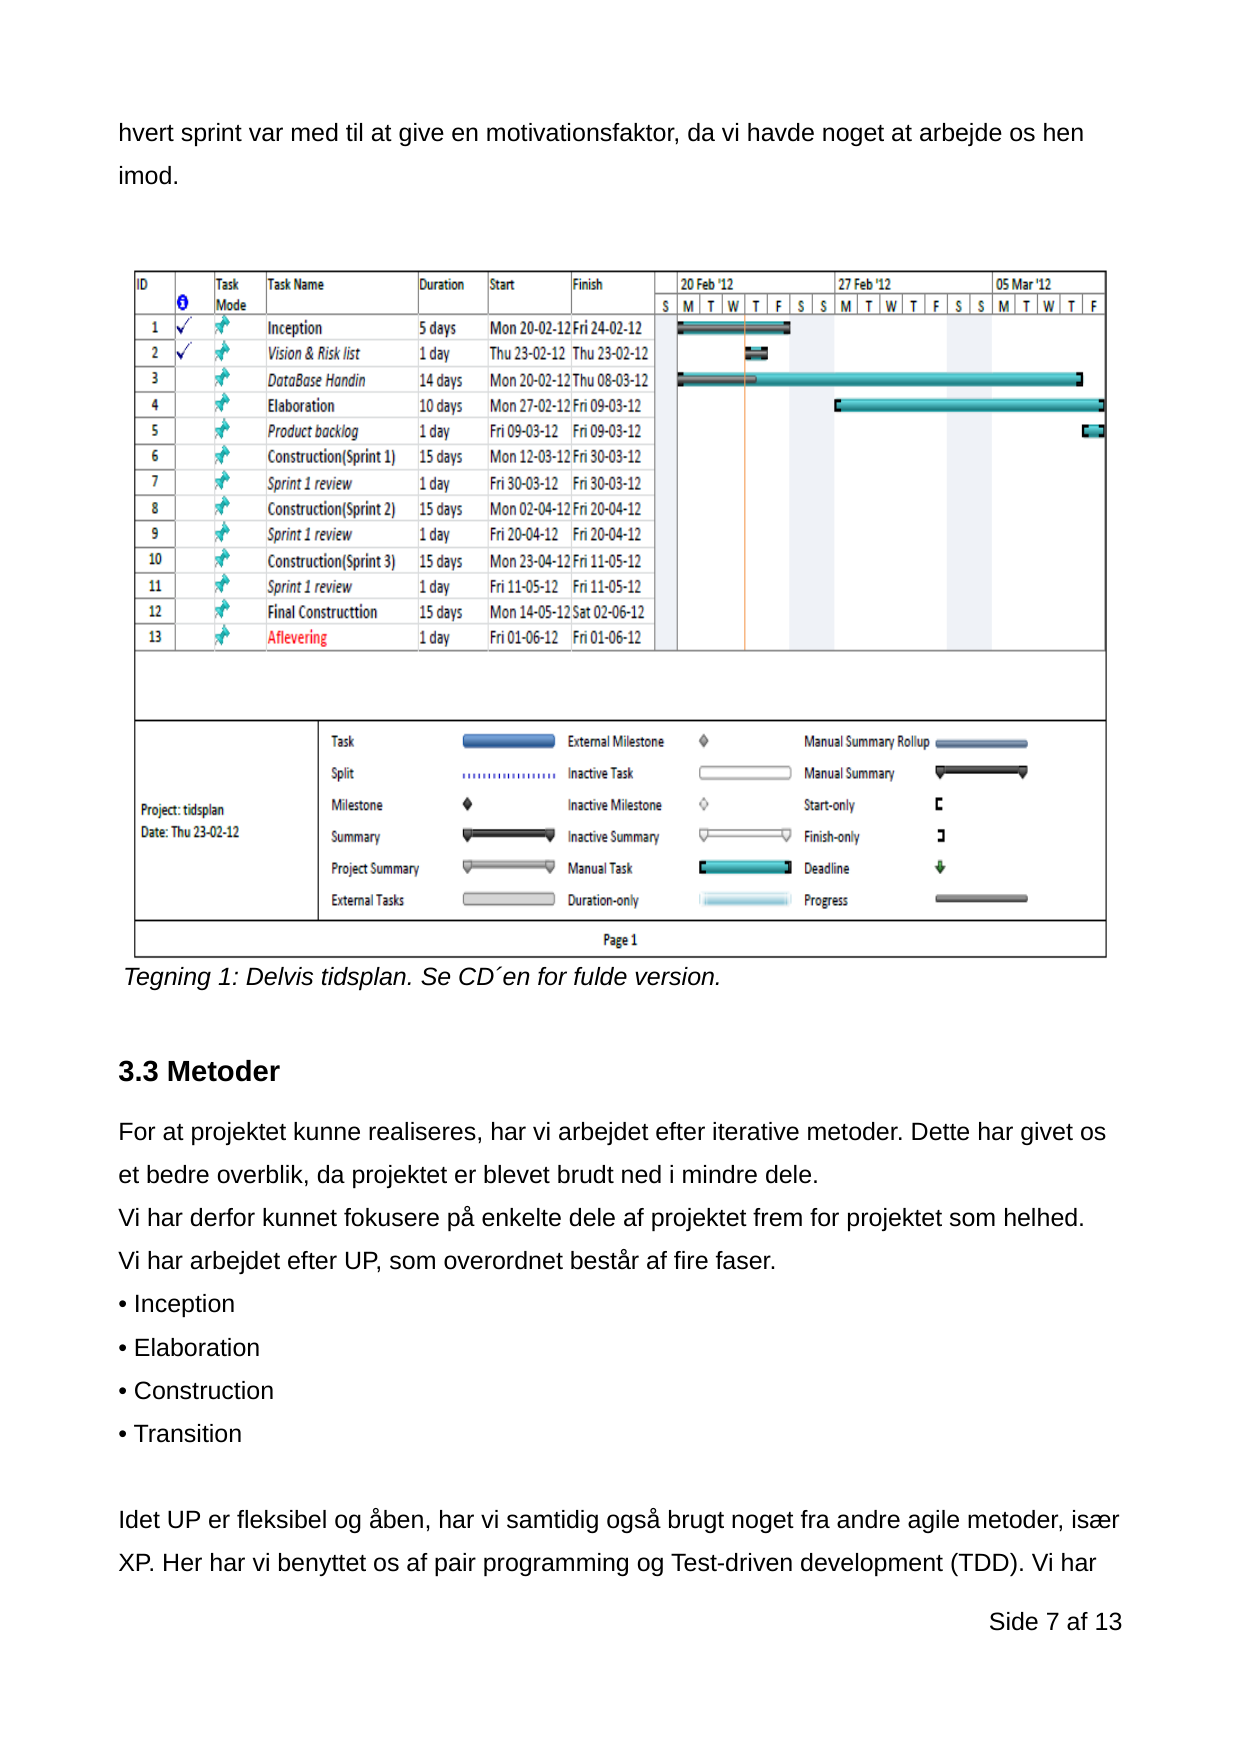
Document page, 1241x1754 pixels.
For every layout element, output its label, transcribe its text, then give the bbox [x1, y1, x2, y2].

subtitle 3.3 Metoder [118, 1054, 1122, 1088]
text Idet UP er fleksibel og åben, har vi samtidig også brugt noget fra andre agile metoder, især XP. Her har vi benyttet os af pair programming og Test-driven development (TDD). Vi har [118, 1505, 1122, 1577]
text Tegning 1: Delvis tidsplan. Se CD´en for fulde version. [123, 962, 1117, 991]
text For at projektet kunne realiseres, har vi arbejdet efter iterative metoder. Dette har givet os [118, 1117, 1122, 1146]
text • Inception [118, 1289, 1122, 1318]
text et bedre overblik, da projektet er blevet brudt ned i mindre dele. [118, 1160, 1122, 1189]
text • Elaboration [118, 1332, 1122, 1361]
text • Transition [118, 1419, 1122, 1447]
text • Construction [118, 1376, 1122, 1404]
text Vi har arbejdet efter UP, som overordnet består af fire faser. [118, 1246, 1122, 1275]
text hvert sprint var med til at give en motivationsfaktor, da vi havde noget at arbejde os hen imod. [118, 118, 1122, 190]
text Vi har derfor kunnet fokusere på enkelte dele af projektet frem for projektet som helhed. [118, 1203, 1122, 1232]
